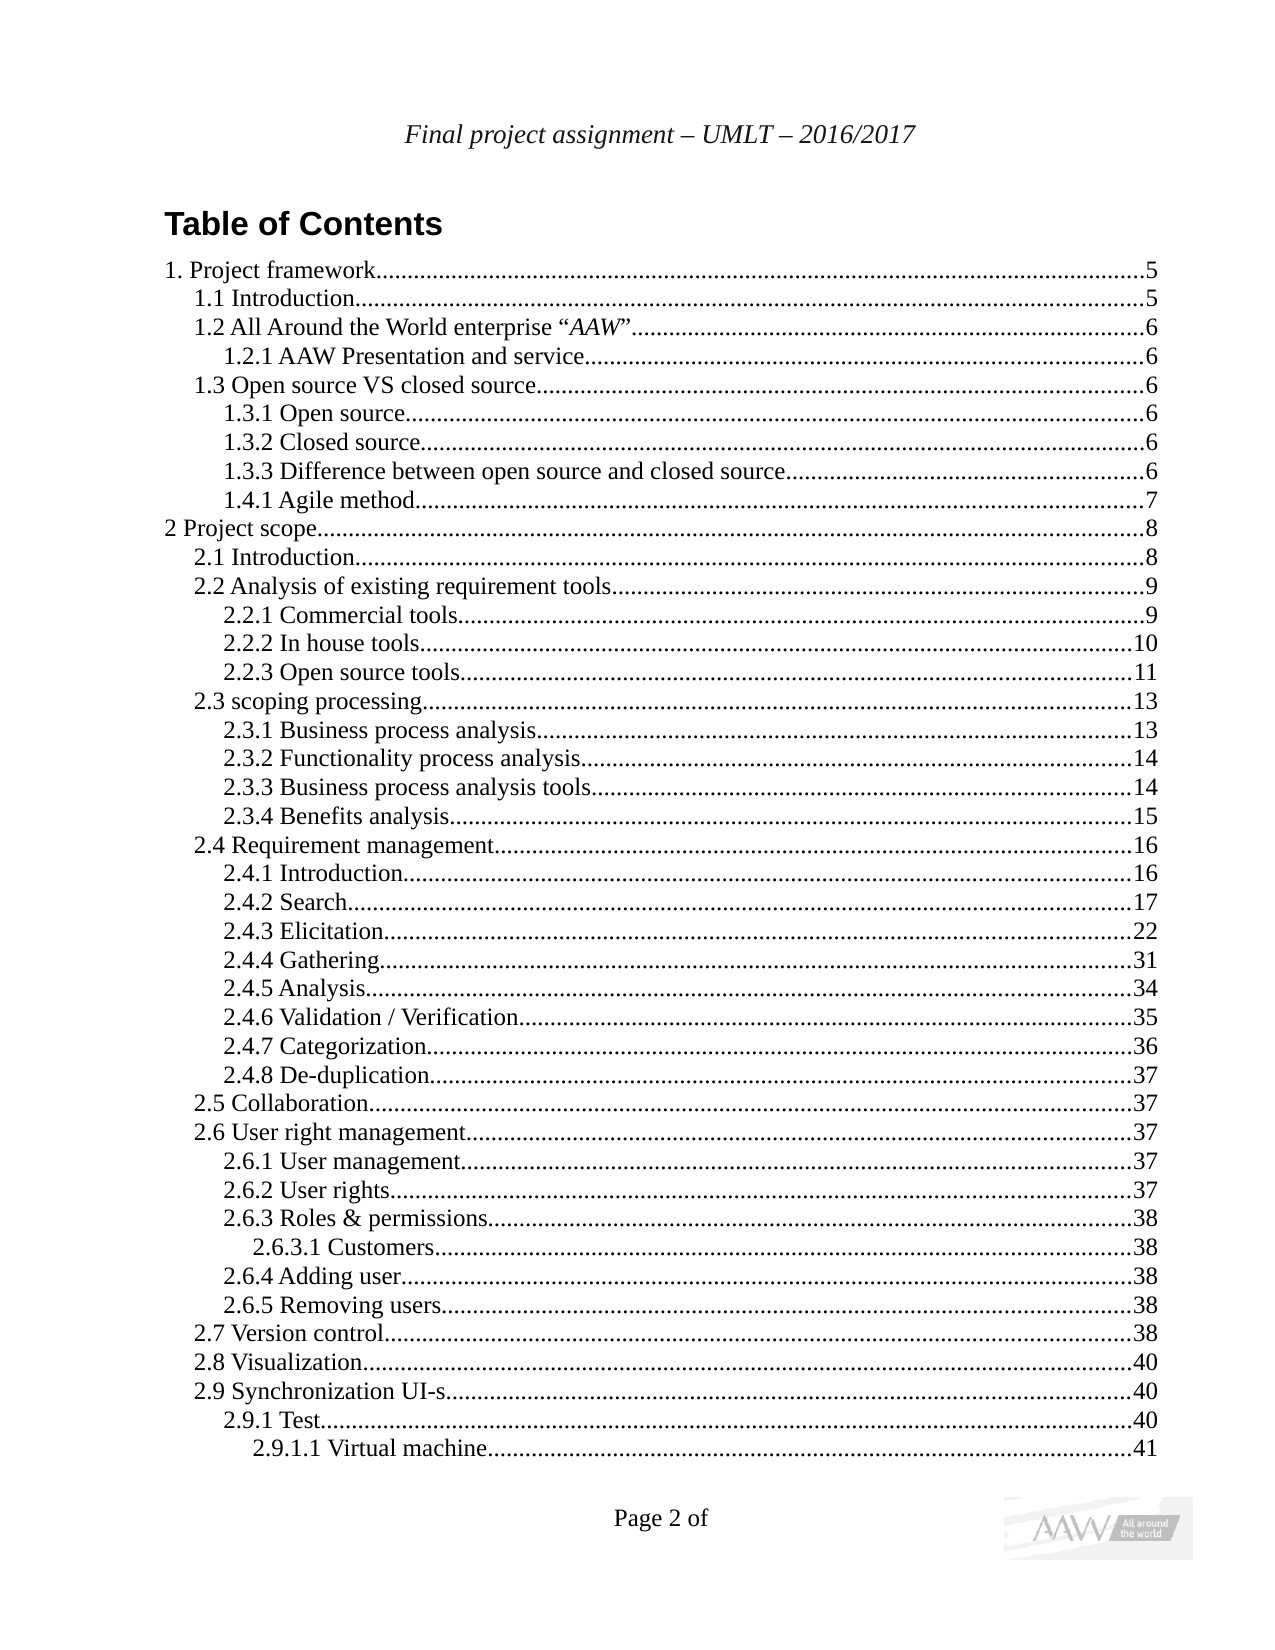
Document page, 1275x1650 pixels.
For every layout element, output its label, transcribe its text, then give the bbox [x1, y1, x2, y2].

text 2.9 Synchronization UI-s 40 [193, 1376, 1158, 1405]
text 2.6.4 Adding user 38 [223, 1261, 1158, 1290]
text 2.4 Requirement management 16 [193, 830, 1158, 858]
text 2.5 Collaboration 37 [193, 1088, 1158, 1117]
text 2.2.1 Commercial tools 9 [223, 600, 1158, 628]
text 2 Project scope 8 [164, 513, 1158, 542]
text 2.9.1 Test 40 [223, 1405, 1158, 1433]
text 1.1 Introduction 5 [193, 283, 1158, 312]
text 2.4.5 Analysis 34 [223, 973, 1158, 1002]
text 2.3 scoping processing 13 [193, 686, 1158, 715]
text 1.2.1 AAW Presentation and service 6 [223, 341, 1158, 370]
text 2.2 Analysis of existing requirement tools 9 [193, 571, 1158, 600]
text 2.6.3 Roles & permissions 38 [223, 1203, 1158, 1232]
text 2.4.3 Elicitation 22 [223, 916, 1158, 945]
text 2.3.3 Business process analysis tools 14 [223, 772, 1158, 801]
text 2.4.2 Search 17 [223, 887, 1158, 916]
text 2.7 Version control 38 [193, 1318, 1158, 1347]
text 2.3.4 Benefits analysis 15 [223, 801, 1158, 830]
text 1.4.1 Agile method 7 [223, 485, 1158, 513]
text 2.1 Introduction 8 [193, 542, 1158, 571]
text 2.4.1 Introduction 16 [223, 858, 1158, 887]
text 2.4.6 Validation / Verification 35 [223, 1002, 1158, 1031]
text 2.4.7 Categorization 36 [223, 1031, 1158, 1060]
text 1.3.3 Difference between open source and closed source 6 [223, 456, 1158, 485]
picture [1003, 1497, 1193, 1560]
text 2.8 Visualization 40 [193, 1347, 1158, 1376]
text 1.3 Open source VS closed source 6 [193, 370, 1158, 398]
subtitle Table of Contents [164, 204, 1158, 242]
text 2.6.3.1 Customers 38 [252, 1232, 1158, 1261]
text 2.6 User right management 37 [193, 1117, 1158, 1146]
text 2.6.1 User management 37 [223, 1146, 1158, 1175]
text 1. Project framework 5 [164, 255, 1158, 283]
text 2.3.2 Functionality process analysis 14 [223, 743, 1158, 772]
text 2.6.5 Removing users 38 [223, 1290, 1158, 1318]
text 2.2.2 In house tools 10 [223, 628, 1158, 657]
text 1.3.1 Open source 6 [223, 398, 1158, 427]
text 2.4.4 Gathering 31 [223, 945, 1158, 973]
text 1.3.2 Closed source 6 [223, 427, 1158, 456]
text 2.9.1.1 Virtual machine 41 [252, 1433, 1158, 1462]
text 2.2.3 Open source tools 11 [223, 657, 1158, 686]
text 2.3.1 Business process analysis 13 [223, 715, 1158, 743]
text 1.2 All Around the World enterprise “AAW” 6 [193, 312, 1158, 341]
text 2.4.8 De-duplication 37 [223, 1060, 1158, 1088]
text 2.6.2 User rights 37 [223, 1175, 1158, 1203]
